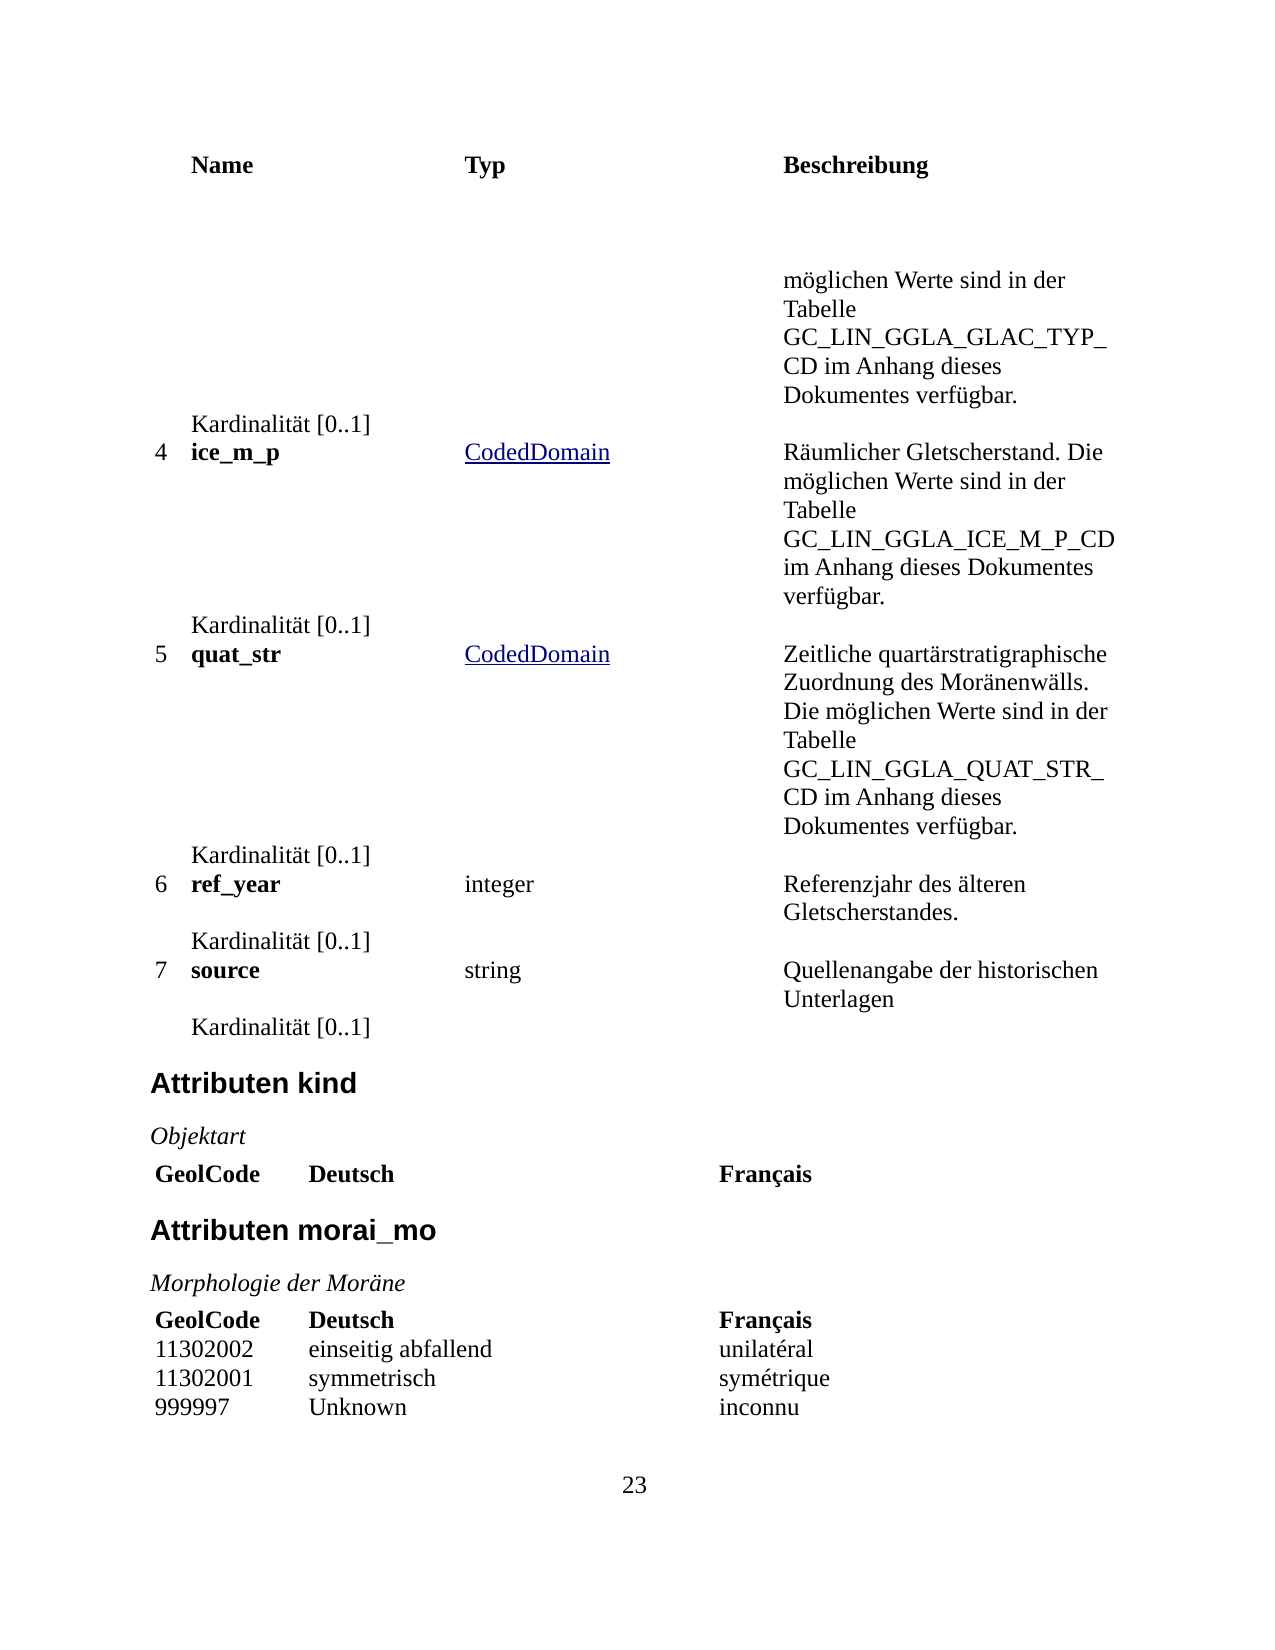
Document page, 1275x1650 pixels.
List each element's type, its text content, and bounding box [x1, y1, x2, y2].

table_cell unilatéral [714, 1334, 1125, 1363]
table_cell [779, 840, 1125, 869]
subtitle Attributen kind [150, 1066, 1125, 1100]
table_cell 7 [150, 955, 186, 1012]
table_cell string [460, 955, 779, 1012]
text Morphologie der Moräne [150, 1268, 1125, 1296]
table_cell Kardinalität [0..1] [186, 610, 460, 639]
table_cell [150, 1013, 186, 1041]
table_cell [150, 409, 186, 437]
table_cell [460, 409, 779, 437]
table_cell integer [460, 869, 779, 926]
table_cell 5 [150, 639, 186, 840]
table_cell [460, 840, 779, 869]
table_cell source [186, 955, 460, 1012]
table_cell [460, 610, 779, 639]
table_cell [150, 840, 186, 869]
table_cell [460, 926, 779, 955]
table_cell Kardinalität [0..1] [186, 1013, 460, 1041]
table_cell inconnu [714, 1392, 1125, 1420]
table_cell [460, 265, 779, 409]
text Objektart [150, 1121, 1125, 1150]
subtitle Attributen morai_mo [150, 1213, 1125, 1246]
table_cell CodedDomain [460, 639, 779, 840]
table_header Typ [460, 150, 779, 265]
table_header Deutsch [304, 1159, 714, 1188]
table_cell Kardinalität [0..1] [186, 409, 460, 437]
table_cell einseitig abfallend [304, 1334, 714, 1363]
table_header Français [714, 1305, 1125, 1334]
table_cell 11302002 [150, 1334, 304, 1363]
table_cell CodedDomain [460, 438, 779, 610]
table_cell symmetrisch [304, 1363, 714, 1392]
table_header Beschreibung [779, 150, 1125, 265]
table_cell ref_year [186, 869, 460, 926]
table_header Name [186, 150, 460, 265]
table_header Français [714, 1159, 1125, 1188]
table_cell symétrique [714, 1363, 1125, 1392]
table_cell Räumlicher Gletscherstand. Die möglichen Werte sind in der Tabelle GC_LIN_GGLA_ICE_M_P_CD im Anhang dieses Dokumentes verfügbar. [779, 438, 1125, 610]
table_cell Quellenangabe der historischen Unterlagen [779, 955, 1125, 1012]
table_cell [779, 926, 1125, 955]
table_cell [779, 1013, 1125, 1041]
table_cell [779, 610, 1125, 639]
table_cell [150, 926, 186, 955]
table_cell Kardinalität [0..1] [186, 840, 460, 869]
table_header GeolCode [150, 1305, 304, 1334]
table_header Deutsch [304, 1305, 714, 1334]
table_cell [150, 265, 186, 409]
table_cell 4 [150, 438, 186, 610]
table_cell 999997 [150, 1392, 304, 1420]
table_cell ice_m_p [186, 438, 460, 610]
table_cell 6 [150, 869, 186, 926]
table_cell [779, 409, 1125, 437]
table_header GeolCode [150, 1159, 304, 1188]
table_cell Zeitliche quartärstratigraphische Zuordnung des Moränenwälls. Die möglichen Werte sind in der Tabelle GC_LIN_GGLA_QUAT_STR_CD im Anhang dieses Dokumentes verfügbar. [779, 639, 1125, 840]
table_header [150, 150, 186, 265]
table_cell quat_str [186, 639, 460, 840]
table_cell möglichen Werte sind in der Tabelle GC_LIN_GGLA_GLAC_TYP_CD im Anhang dieses Dokumentes verfügbar. [779, 265, 1125, 409]
table_cell Unknown [304, 1392, 714, 1420]
table_cell 11302001 [150, 1363, 304, 1392]
table_cell [186, 265, 460, 409]
table_cell [150, 610, 186, 639]
table_cell Kardinalität [0..1] [186, 926, 460, 955]
table_cell Referenzjahr des älteren Gletscherstandes. [779, 869, 1125, 926]
table_cell [460, 1013, 779, 1041]
